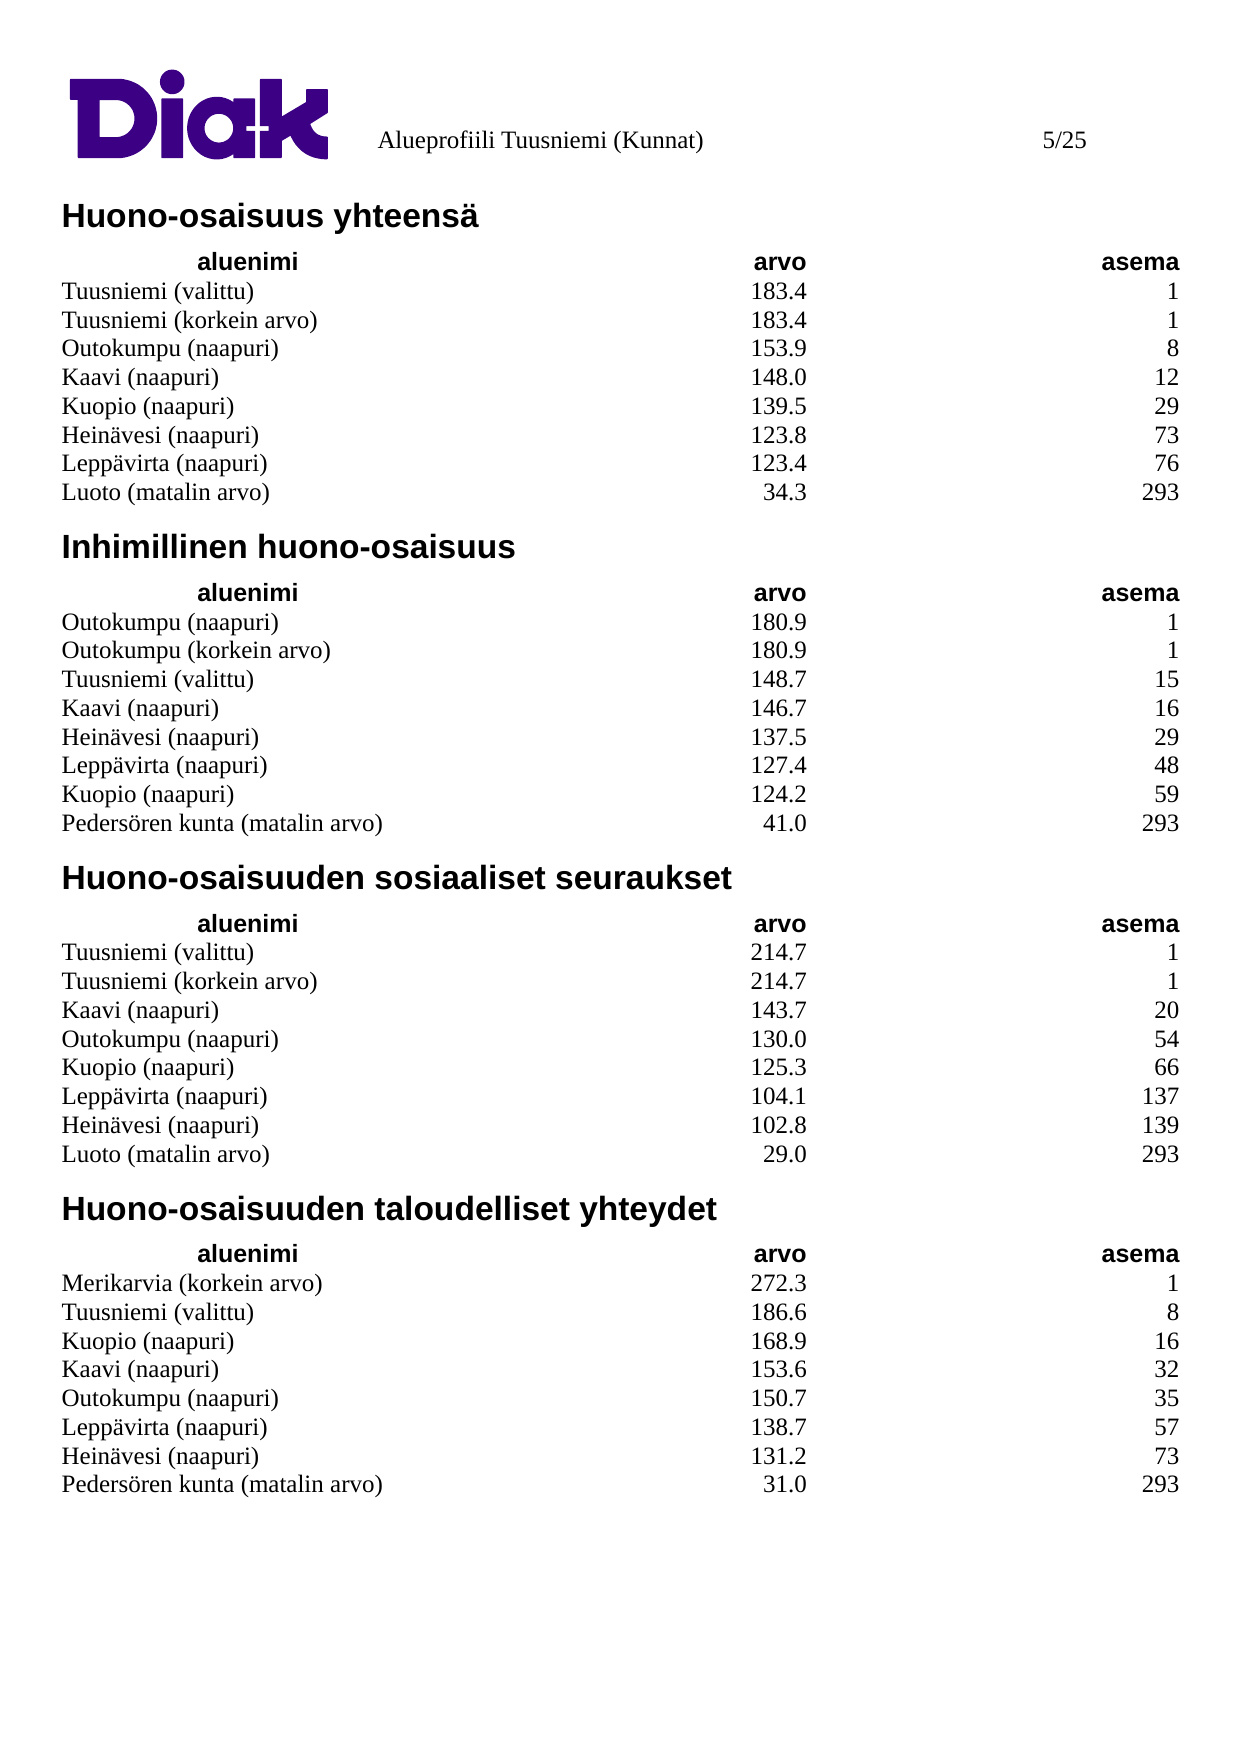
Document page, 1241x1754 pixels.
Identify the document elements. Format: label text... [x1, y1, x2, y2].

table_header asema [806, 247, 1179, 276]
table_cell 35 [806, 1383, 1179, 1412]
subtitle Inhimillinen huono-osaisuus [61, 527, 1179, 566]
table_cell 214.7 [434, 938, 806, 966]
table_cell 293 [806, 1139, 1179, 1167]
table_cell 183.4 [434, 276, 806, 305]
table_cell Luoto (matalin arvo) [61, 477, 434, 506]
table_cell Kaavi (naapuri) [61, 995, 434, 1024]
table_cell 139 [806, 1110, 1179, 1139]
table_cell 137 [806, 1081, 1179, 1110]
table_cell 146.7 [434, 693, 806, 722]
table_cell Tuusniemi (valittu) [61, 276, 434, 305]
table_cell Tuusniemi (korkein arvo) [61, 966, 434, 995]
table_cell 8 [806, 334, 1179, 362]
table_cell 272.3 [434, 1268, 806, 1297]
table_cell 124.2 [434, 779, 806, 808]
table_cell Kuopio (naapuri) [61, 391, 434, 420]
table_cell 76 [806, 449, 1179, 477]
table_cell 20 [806, 995, 1179, 1024]
table_header aluenimi [61, 247, 434, 276]
table_cell 66 [806, 1053, 1179, 1081]
table_cell 293 [806, 477, 1179, 506]
table_cell 293 [806, 1470, 1179, 1498]
table_cell 138.7 [434, 1412, 806, 1441]
table_cell 127.4 [434, 751, 806, 779]
table_header arvo [434, 578, 806, 607]
table_cell 143.7 [434, 995, 806, 1024]
table_cell 180.9 [434, 607, 806, 636]
table_cell Heinävesi (naapuri) [61, 420, 434, 448]
table_cell 16 [806, 1326, 1179, 1354]
table_header asema [806, 578, 1179, 607]
table_cell 186.6 [434, 1297, 806, 1326]
table_cell Kaavi (naapuri) [61, 362, 434, 391]
table_cell Outokumpu (naapuri) [61, 1383, 434, 1412]
table_cell Outokumpu (naapuri) [61, 334, 434, 362]
table_cell Leppävirta (naapuri) [61, 1412, 434, 1441]
table_cell 41.0 [434, 808, 806, 837]
table_cell 153.9 [434, 334, 806, 362]
table_cell Leppävirta (naapuri) [61, 751, 434, 779]
table_header arvo [434, 1240, 806, 1268]
table_cell 15 [806, 664, 1179, 693]
table_cell 12 [806, 362, 1179, 391]
table_cell 73 [806, 420, 1179, 448]
table_cell 150.7 [434, 1383, 806, 1412]
table_cell 168.9 [434, 1326, 806, 1354]
table_header asema [806, 1240, 1179, 1268]
table_cell 293 [806, 808, 1179, 837]
table_cell 1 [806, 636, 1179, 664]
table_cell Outokumpu (naapuri) [61, 1024, 434, 1052]
table_cell 57 [806, 1412, 1179, 1441]
table_cell 148.7 [434, 664, 806, 693]
table_cell 29.0 [434, 1139, 806, 1167]
table_cell 148.0 [434, 362, 806, 391]
table_cell 29 [806, 722, 1179, 751]
table_cell 131.2 [434, 1441, 806, 1469]
table_cell Tuusniemi (valittu) [61, 938, 434, 966]
table_cell 123.4 [434, 449, 806, 477]
table_cell 1 [806, 276, 1179, 305]
table_cell Kaavi (naapuri) [61, 693, 434, 722]
table_cell 139.5 [434, 391, 806, 420]
table_header arvo [434, 247, 806, 276]
table_cell Leppävirta (naapuri) [61, 1081, 434, 1110]
table_cell 130.0 [434, 1024, 806, 1052]
table_cell Kaavi (naapuri) [61, 1355, 434, 1383]
table_cell 73 [806, 1441, 1179, 1469]
table_cell 183.4 [434, 305, 806, 333]
table_cell 34.3 [434, 477, 806, 506]
table_cell Tuusniemi (valittu) [61, 1297, 434, 1326]
table_cell Pedersören kunta (matalin arvo) [61, 808, 434, 837]
table_header arvo [434, 909, 806, 937]
table_cell Leppävirta (naapuri) [61, 449, 434, 477]
table_cell 8 [806, 1297, 1179, 1326]
table_header aluenimi [61, 578, 434, 607]
table_cell Pedersören kunta (matalin arvo) [61, 1470, 434, 1498]
table_cell 59 [806, 779, 1179, 808]
table_cell 102.8 [434, 1110, 806, 1139]
table_cell 1 [806, 607, 1179, 636]
table_cell 32 [806, 1355, 1179, 1383]
table_header aluenimi [61, 1240, 434, 1268]
table_cell 1 [806, 966, 1179, 995]
table_cell 16 [806, 693, 1179, 722]
subtitle Huono-osaisuuden taloudelliset yhteydet [61, 1188, 1179, 1227]
table_cell Tuusniemi (valittu) [61, 664, 434, 693]
table_cell Outokumpu (korkein arvo) [61, 636, 434, 664]
table_cell 54 [806, 1024, 1179, 1052]
table_cell 180.9 [434, 636, 806, 664]
table_cell 1 [806, 938, 1179, 966]
table_cell Merikarvia (korkein arvo) [61, 1268, 434, 1297]
table_cell 137.5 [434, 722, 806, 751]
table_cell Heinävesi (naapuri) [61, 1441, 434, 1469]
table_cell 214.7 [434, 966, 806, 995]
table_cell Luoto (matalin arvo) [61, 1139, 434, 1167]
table_cell 31.0 [434, 1470, 806, 1498]
table_cell 1 [806, 305, 1179, 333]
subtitle Huono-osaisuuden sosiaaliset seuraukset [61, 858, 1179, 896]
table_cell 29 [806, 391, 1179, 420]
table_cell Kuopio (naapuri) [61, 1053, 434, 1081]
table_cell 104.1 [434, 1081, 806, 1110]
table_cell 1 [806, 1268, 1179, 1297]
table_cell Tuusniemi (korkein arvo) [61, 305, 434, 333]
table_cell 125.3 [434, 1053, 806, 1081]
table_cell 48 [806, 751, 1179, 779]
subtitle Huono-osaisuus yhteensä [61, 196, 1179, 235]
table_cell Heinävesi (naapuri) [61, 1110, 434, 1139]
table_cell Kuopio (naapuri) [61, 1326, 434, 1354]
table_cell 153.6 [434, 1355, 806, 1383]
table_header asema [806, 909, 1179, 937]
table_cell Outokumpu (naapuri) [61, 607, 434, 636]
table_header aluenimi [61, 909, 434, 937]
table_cell Heinävesi (naapuri) [61, 722, 434, 751]
table_cell 123.8 [434, 420, 806, 448]
table_cell Kuopio (naapuri) [61, 779, 434, 808]
